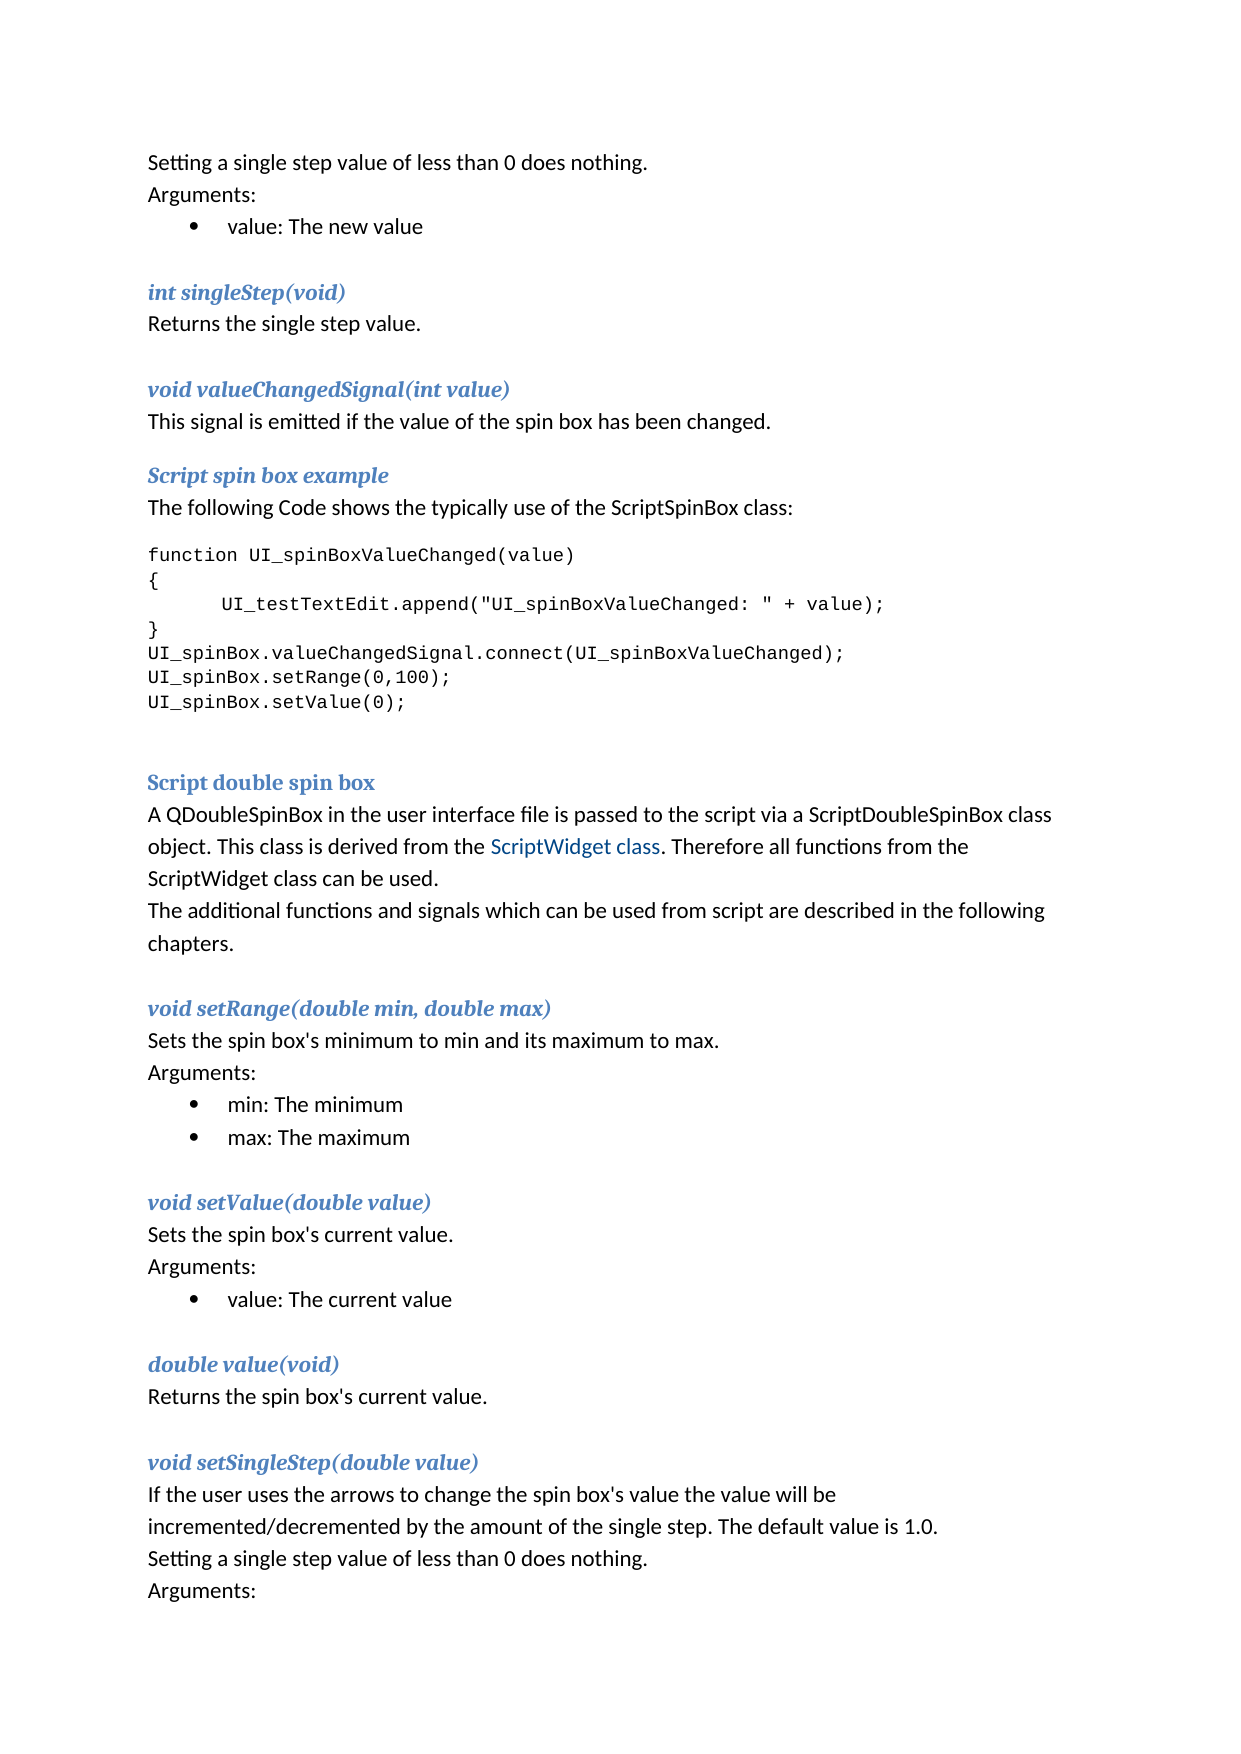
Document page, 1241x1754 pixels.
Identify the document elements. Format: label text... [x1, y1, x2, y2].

text This signal is emitted if the value of the spin box has been changed. [148, 407, 1093, 435]
text A QDoubleSpinBox in the user interface file is passed to the script via a ScriptDoubleSpinBox class object. This class is derived from the ScriptWidget class. Therefore all functions from the ScriptWidget class can be used. [148, 800, 1093, 892]
text Sets the spin box's current value. [148, 1220, 1093, 1248]
text Arguments: [148, 1576, 1093, 1604]
text The additional functions and signals which can be used from script are described in the following chapters. [148, 897, 1093, 957]
text UI_spinBox.setValue(0); [148, 692, 1093, 714]
text If the user uses the arrows to change the spin box's value the value will be [148, 1480, 1093, 1508]
subtitle void setRange(double min, double max) [148, 996, 1093, 1022]
text Returns the spin box's current value. [148, 1382, 1093, 1410]
text } [148, 619, 1093, 641]
subtitle double value(void) [148, 1352, 1093, 1378]
subtitle void setSingleStep(double value) [148, 1449, 1093, 1476]
text function UI_spinBoxValueChanged(value) [148, 546, 1093, 567]
text Arguments: [148, 1252, 1093, 1281]
list value: The current value [190, 1285, 1093, 1313]
subtitle void setValue(double value) [148, 1190, 1093, 1216]
subtitle void valueChangedSignal(int value) [148, 377, 1093, 403]
text Sets the spin box's minimum to min and its maximum to max. [148, 1026, 1093, 1054]
text UI_spinBox.setRange(0,100); [148, 668, 1093, 689]
text Arguments: [148, 180, 1093, 208]
list value: The new value [190, 212, 1093, 240]
text Setting a single step value of less than 0 does nothing. [148, 1544, 1093, 1572]
subtitle Script spin box example [148, 463, 1093, 489]
subtitle int singleStep(void) [148, 279, 1093, 306]
list max: The maximum [190, 1123, 1093, 1151]
list min: The minimum [190, 1091, 1093, 1119]
text The following Code shows the typically use of the ScriptSpinBox class: [148, 493, 1093, 521]
text UI_testTextEdit.append("UI_spinBoxValueChanged: " + value); [148, 595, 1093, 616]
text Setting a single step value of less than 0 does nothing. [148, 148, 1093, 176]
text UI_spinBox.valueChangedSignal.connect(UI_spinBoxValueChanged); [148, 644, 1093, 665]
text { [148, 571, 1093, 592]
subtitle Script double spin box [148, 770, 1093, 796]
text incremented/decremented by the amount of the single step. The default value is 1.0. [148, 1512, 1093, 1540]
text Arguments: [148, 1058, 1093, 1086]
text Returns the single step value. [148, 309, 1093, 337]
